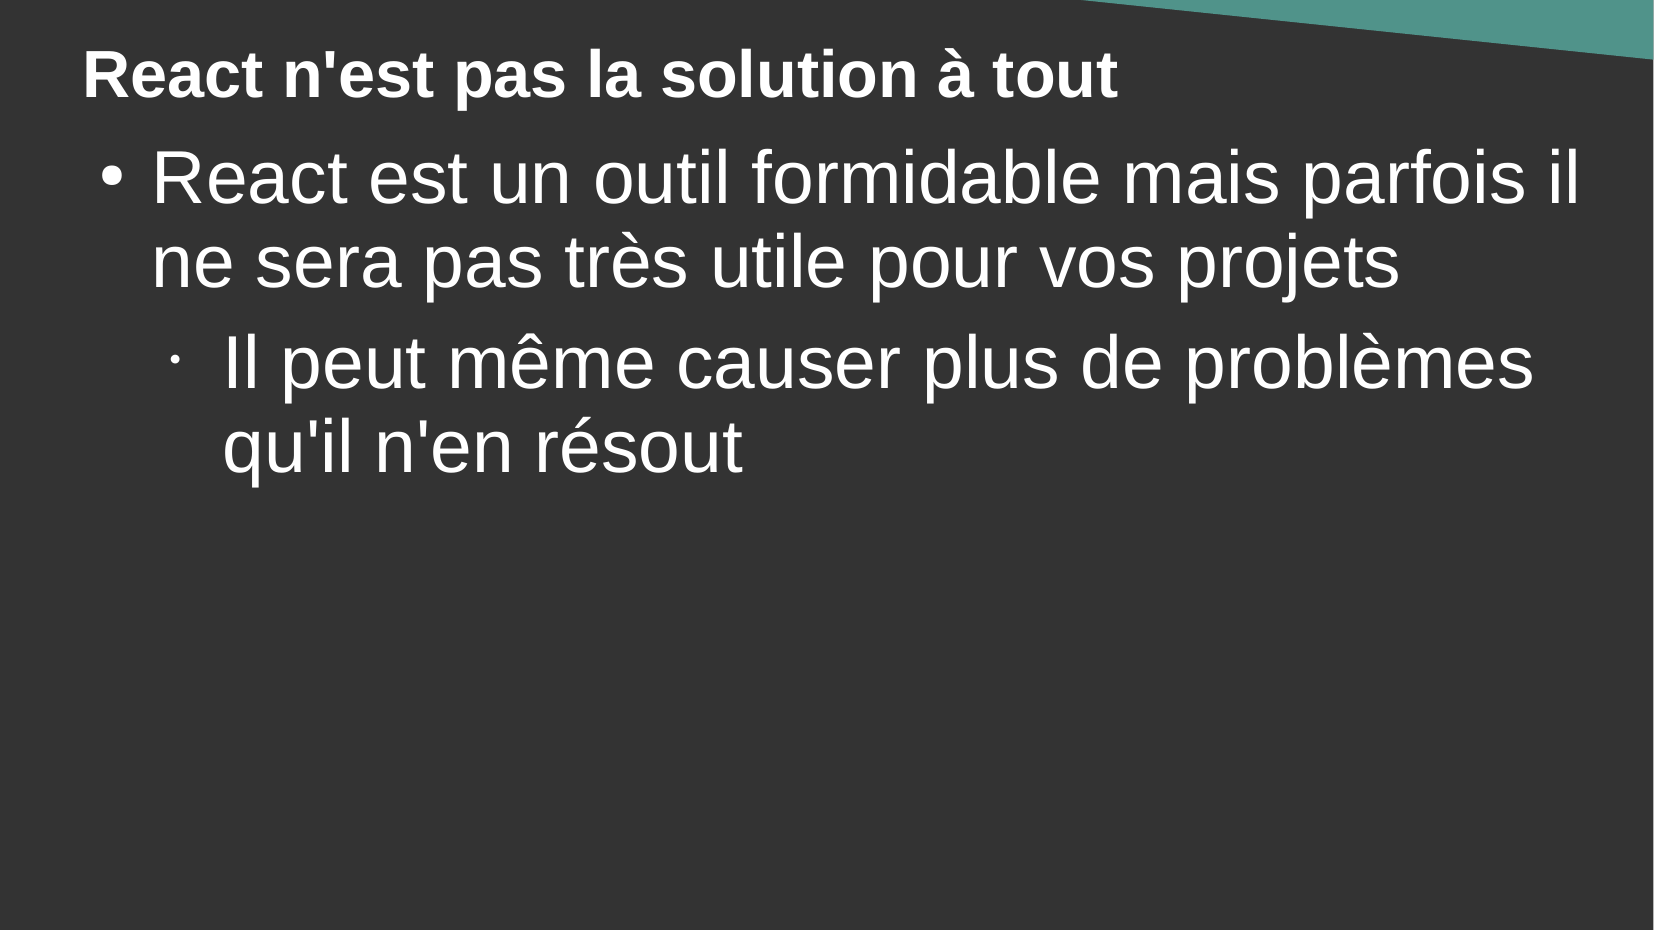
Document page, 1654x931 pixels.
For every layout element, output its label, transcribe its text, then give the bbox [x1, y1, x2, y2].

text_box [1081, 0, 1654, 60]
title React n'est pas la solution à tout [82, 37, 1571, 122]
list React est un outil formidable mais parfois il ne sera pas très utile pour vos projets Il peut même causer plus de problèmes qu'il n'en résout [80, 135, 1620, 804]
